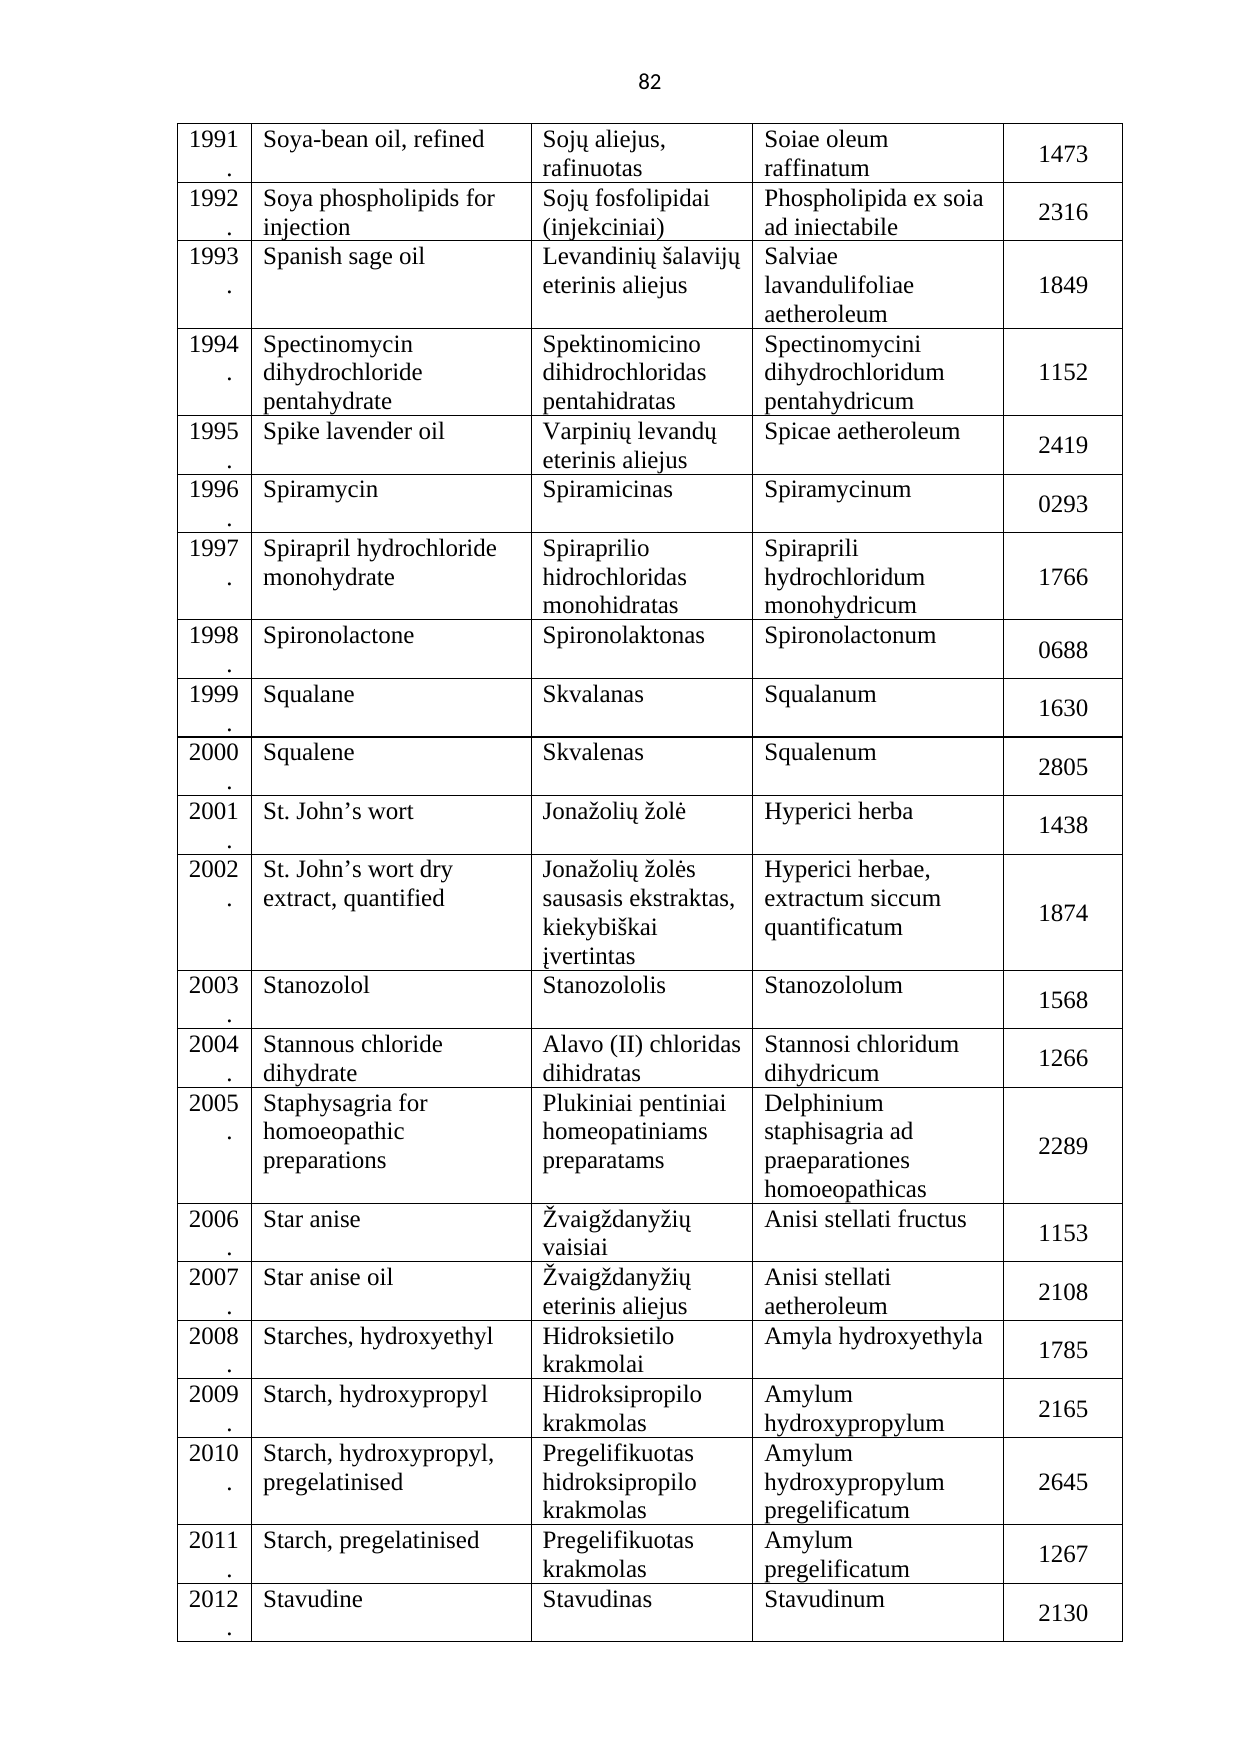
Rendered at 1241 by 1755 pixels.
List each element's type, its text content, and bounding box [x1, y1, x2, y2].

table_cell Spectinomycin dihydrochloride pentahydrate [252, 329, 531, 415]
table_cell 2001. [178, 796, 251, 853]
table_cell 1153 [1004, 1204, 1122, 1261]
table_cell 1994. [178, 329, 251, 415]
table_cell 2003. [178, 971, 251, 1028]
table_cell 2006. [178, 1204, 251, 1261]
table_cell 1849 [1004, 241, 1122, 328]
table_cell 2011. [178, 1525, 251, 1583]
table_cell Levandinių šalavijų eterinis aliejus [532, 241, 752, 328]
table_cell Jonažolių žolės sausasis ekstraktas, kiekybiškai įvertintas [532, 855, 752, 969]
table_cell Anisi stellati aetheroleum [753, 1262, 1003, 1320]
table_cell 2012. [178, 1584, 251, 1641]
table_cell Star anise oil [252, 1262, 531, 1320]
table_cell 2009. [178, 1379, 251, 1437]
table_cell 2130 [1004, 1584, 1122, 1641]
table_cell 1267 [1004, 1525, 1122, 1583]
table_cell Spektinomicino dihidrochloridas pentahidratas [532, 329, 752, 415]
table_cell Phospholipida ex soia ad iniectabile [753, 183, 1003, 240]
table_cell Starch, hydroxypropyl, pregelatinised [252, 1438, 531, 1524]
table_cell 2004. [178, 1029, 251, 1087]
table_cell 1152 [1004, 329, 1122, 415]
table_cell Alavo (II) chloridas dihidratas [532, 1029, 752, 1087]
table_cell 0688 [1004, 620, 1122, 678]
table_cell Hyperici herba [753, 796, 1003, 853]
table_cell 2002. [178, 855, 251, 969]
table_cell 1785 [1004, 1321, 1122, 1378]
table_cell 1438 [1004, 796, 1122, 853]
table_cell 2108 [1004, 1262, 1122, 1320]
table_cell Stavudine [252, 1584, 531, 1641]
table_cell 2000. [178, 738, 251, 795]
table_cell Salviae lavandulifoliae aetheroleum [753, 241, 1003, 328]
table_cell Skvalenas [532, 738, 752, 795]
table_cell Amylum hydroxypropylum pregelificatum [753, 1438, 1003, 1524]
table_cell Soya‑bean oil, refined [252, 124, 531, 182]
table_cell Stavudinum [753, 1584, 1003, 1641]
table_cell 1999. [178, 679, 251, 736]
table_cell Stavudinas [532, 1584, 752, 1641]
table_cell Skvalanas [532, 679, 752, 736]
table_cell 1473 [1004, 124, 1122, 182]
table_cell Sojų fosfolipidai (injekciniai) [532, 183, 752, 240]
table_cell Staphysagria for homoeopathic preparations [252, 1088, 531, 1203]
table_cell Žvaigždanyžių eterinis aliejus [532, 1262, 752, 1320]
table_cell Squalane [252, 679, 531, 736]
table_cell Spirapril hydrochloride monohydrate [252, 533, 531, 619]
table_cell 2419 [1004, 416, 1122, 473]
table_cell 2007. [178, 1262, 251, 1320]
table_cell 1991. [178, 124, 251, 182]
table_cell 1568 [1004, 971, 1122, 1028]
table_cell Varpinių levandų eterinis aliejus [532, 416, 752, 473]
table_cell Spike lavender oil [252, 416, 531, 473]
table_cell Stanozololum [753, 971, 1003, 1028]
table_cell Jonažolių žolė [532, 796, 752, 853]
table_cell Spiraprili hydrochloridum monohydricum [753, 533, 1003, 619]
table_cell Spiramicinas [532, 475, 752, 532]
table_cell 2165 [1004, 1379, 1122, 1437]
table_cell Spiramycin [252, 475, 531, 532]
table_cell Starch, hydroxypropyl [252, 1379, 531, 1437]
table_cell Hyperici herbae, extractum siccum quantificatum [753, 855, 1003, 969]
table_cell Spironolactone [252, 620, 531, 678]
table_cell Amylum pregelificatum [753, 1525, 1003, 1583]
table_cell 1630 [1004, 679, 1122, 736]
table_cell Spicae aetheroleum [753, 416, 1003, 473]
table_cell Spiraprilio hidrochloridas monohidratas [532, 533, 752, 619]
table_cell 1995. [178, 416, 251, 473]
table_cell Delphinium staphisagria ad praeparationes homoeopathicas [753, 1088, 1003, 1203]
table_cell Spectinomycini dihydrochloridum pentahydricum [753, 329, 1003, 415]
table_cell Soiae oleum raffinatum [753, 124, 1003, 182]
table_cell 2805 [1004, 738, 1122, 795]
table_cell Squalanum [753, 679, 1003, 736]
table_cell 1874 [1004, 855, 1122, 969]
table_cell Stannosi chloridum dihydricum [753, 1029, 1003, 1087]
table_cell Plukiniai pentiniai homeopatiniams preparatams [532, 1088, 752, 1203]
table_cell 2289 [1004, 1088, 1122, 1203]
table_cell 0293 [1004, 475, 1122, 532]
table_cell 2645 [1004, 1438, 1122, 1524]
table_cell 1998. [178, 620, 251, 678]
table_cell St. John’s wort [252, 796, 531, 853]
table_cell 1997. [178, 533, 251, 619]
table_cell 1996. [178, 475, 251, 532]
table_cell Squalene [252, 738, 531, 795]
table_cell Soya phospholipids for injection [252, 183, 531, 240]
table_cell Stanozolol [252, 971, 531, 1028]
table_cell 1992. [178, 183, 251, 240]
table_cell Spanish sage oil [252, 241, 531, 328]
table_cell 2010. [178, 1438, 251, 1524]
table_cell 2005. [178, 1088, 251, 1203]
table_cell 1993. [178, 241, 251, 328]
table_cell Stanozololis [532, 971, 752, 1028]
table_cell 2316 [1004, 183, 1122, 240]
table_cell Anisi stellati fructus [753, 1204, 1003, 1261]
table_cell Spironolactonum [753, 620, 1003, 678]
table_cell Hidroksipropilo krakmolas [532, 1379, 752, 1437]
table_cell Spiramycinum [753, 475, 1003, 532]
table_cell St. John’s wort dry extract, quantified [252, 855, 531, 969]
table_cell Star anise [252, 1204, 531, 1261]
table_cell Squalenum [753, 738, 1003, 795]
table_cell Pregelifikuotas hidroksipropilo krakmolas [532, 1438, 752, 1524]
table_cell Spironolaktonas [532, 620, 752, 678]
table_cell Stannous chloride dihydrate [252, 1029, 531, 1087]
table_cell Pregelifikuotas krakmolas [532, 1525, 752, 1583]
table_cell Amyla hydroxyethyla [753, 1321, 1003, 1378]
table_cell 1266 [1004, 1029, 1122, 1087]
table_cell Starches, hydroxyethyl [252, 1321, 531, 1378]
table_cell Starch, pregelatinised [252, 1525, 531, 1583]
table_cell Žvaigždanyžių vaisiai [532, 1204, 752, 1261]
table_cell Sojų aliejus, rafinuotas [532, 124, 752, 182]
table_cell 1766 [1004, 533, 1122, 619]
table_cell Hidroksietilo krakmolai [532, 1321, 752, 1378]
table_cell 2008. [178, 1321, 251, 1378]
table_cell Amylum hydroxypropylum [753, 1379, 1003, 1437]
